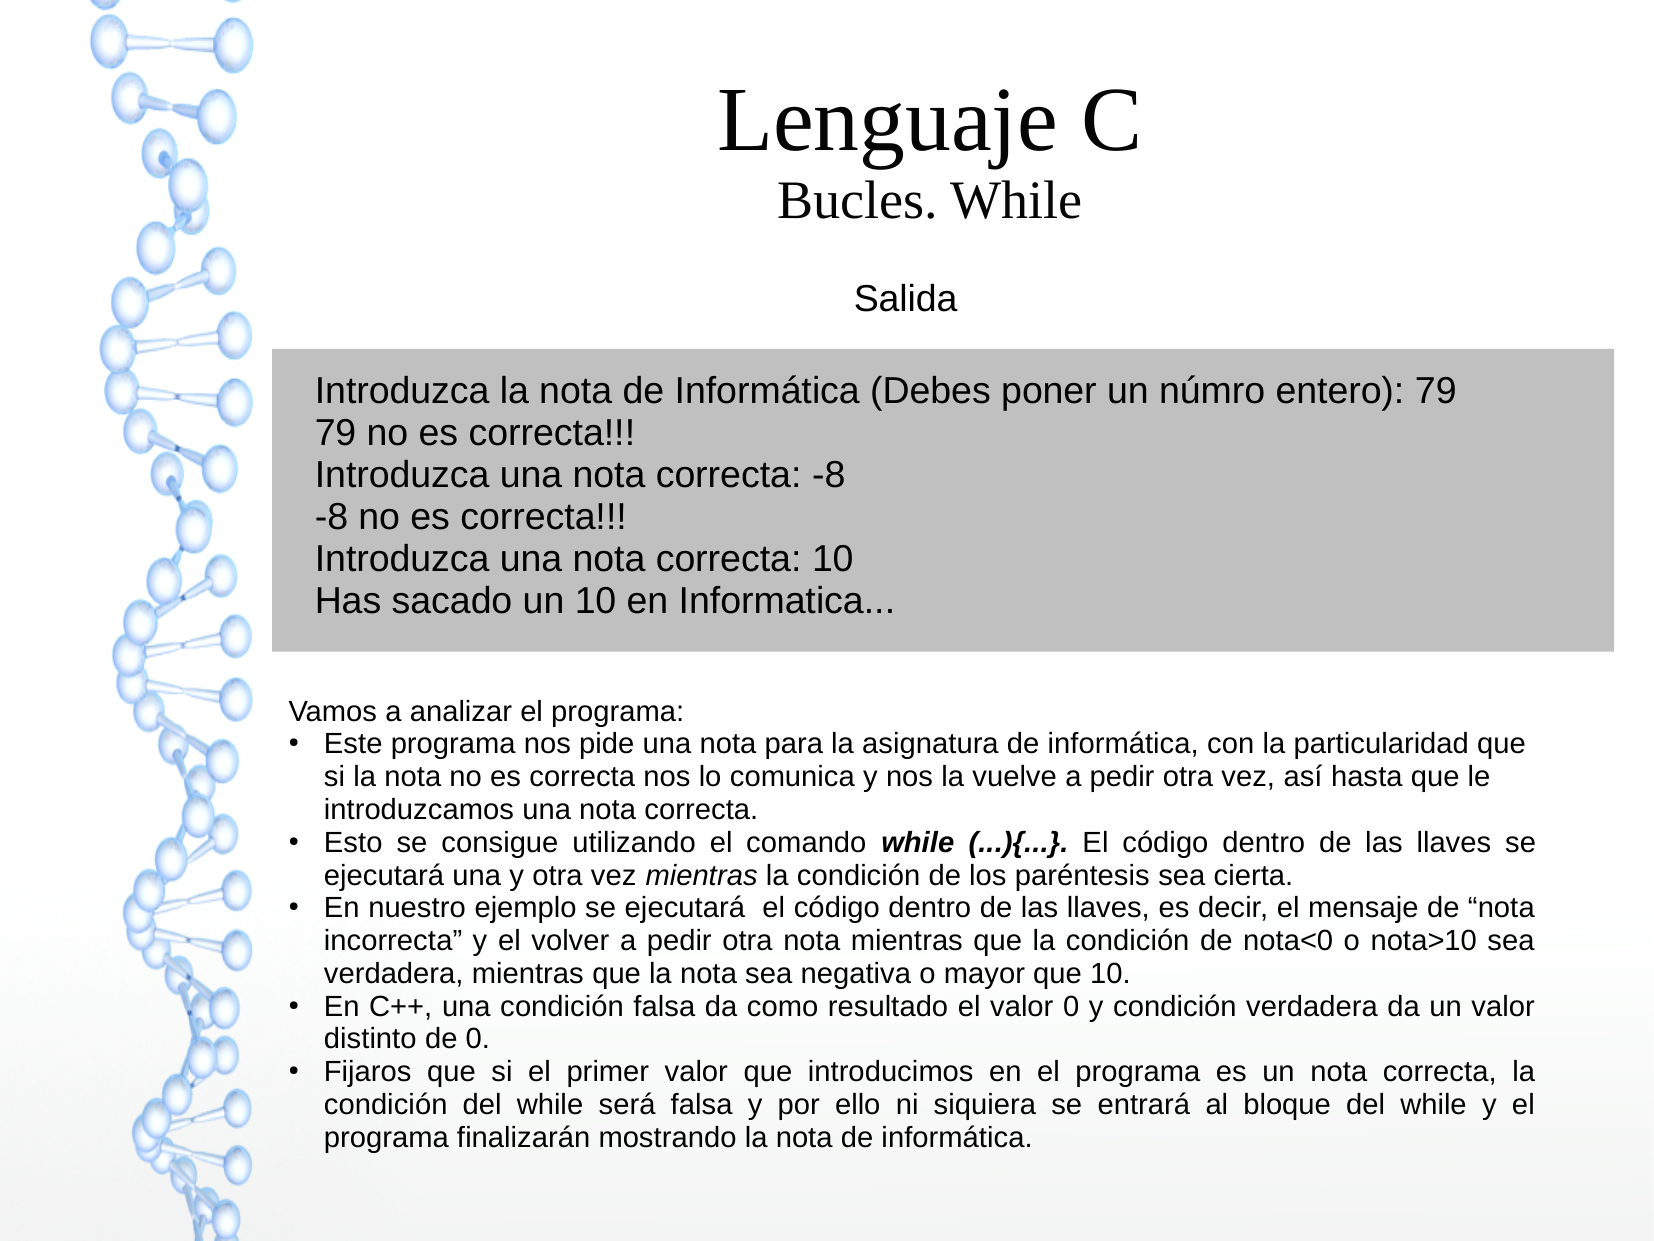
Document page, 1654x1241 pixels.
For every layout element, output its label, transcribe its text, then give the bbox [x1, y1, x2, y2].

title Lenguaje C Bucles. While [265, 47, 1595, 252]
picture [0, 0, 1654, 1241]
text_box Salida [272, 269, 1550, 327]
text_box [272, 348, 1615, 652]
text_box Vamos a analizar el programa: Este programa nos pide una nota para la asignatura de informática, con la particularidad que si la nota no es correcta nos lo comunica y nos la vuelve a pedir otra vez, así hasta que le introduzcamos una nota correcta. Esto se consigue utilizando el comando while (...){...}. El código dentro de las llaves se ejecutará una y otra vez mientras la condición de los paréntesis sea cierta. En nuestro ejemplo se ejecutará el código dentro de las llaves, es decir, el mensaje de “nota incorrecta” y el volver a pedir otra nota mientras que la condición de nota<0 o nota>10 sea verdadera, mientras que la nota sea negativa o mayor que 10. En C++, una condición falsa da como resultado el valor 0 y condición verdadera da un valor distinto de 0. Fijaros que si el primer valor que introducimos en el programa es un nota correcta, la condición del while será falsa y por ello ni siquiera se entrará al bloque del while y el programa finalizarán mostrando la nota de informática. [273, 687, 1552, 1162]
text_box Introduzca la nota de Informática (Debes poner un númro entero): 79 79 no es correcta!!! Introduzca una nota correcta: -8 -8 no es correcta!!! Introduzca una nota correcta: 10 Has sacado un 10 en Informatica... [300, 361, 1472, 629]
